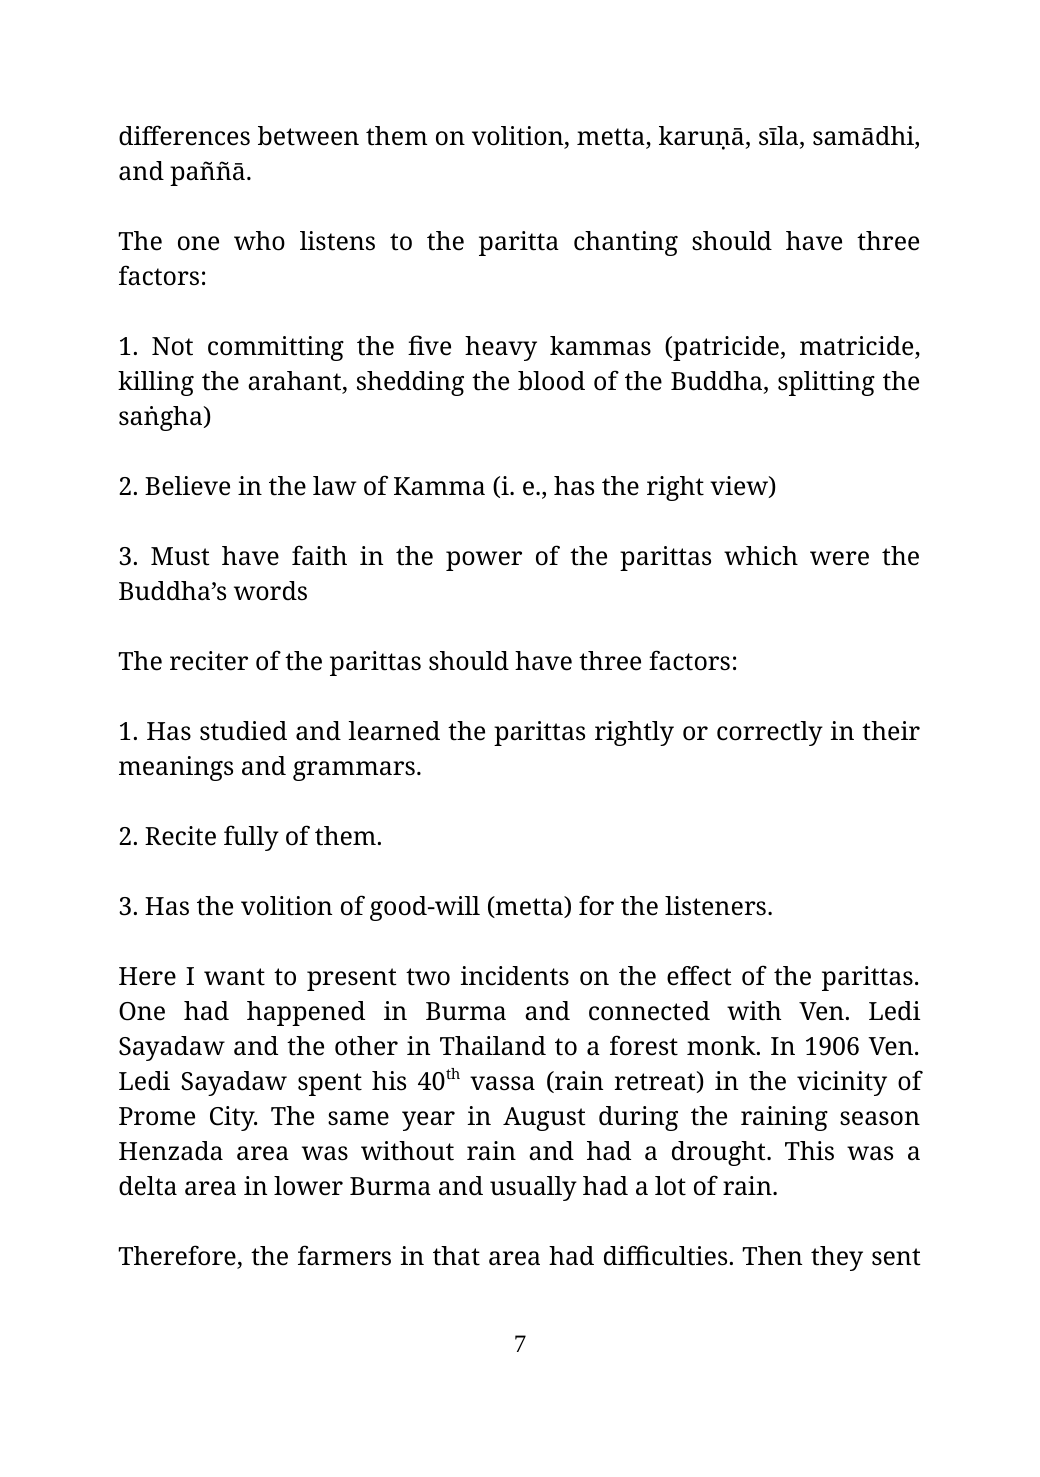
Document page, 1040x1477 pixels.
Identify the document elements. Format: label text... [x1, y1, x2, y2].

text 1. Has studied and learned the parittas rightly or correctly in their meanings and grammars. [118, 713, 922, 783]
text The reciter of the parittas should have three factors: [118, 643, 922, 678]
text 2. Recite fully of them. [118, 818, 922, 853]
text 2. Believe in the law of Kamma (i. e., has the right view) [118, 468, 922, 503]
text The one who listens to the paritta chanting should have three factors: [118, 223, 922, 293]
text 3. Must have faith in the power of the parittas which were the Buddha’s words [118, 538, 922, 608]
text 1. Not committing the five heavy kammas (patricide, matricide, killing the arahant, shedding the blood of the Buddha, splitting the saṅgha) [118, 328, 922, 433]
text differences between them on volition, metta, karuṇā, sīla, samādhi, and paññā. [118, 118, 922, 188]
text Here I want to present two incidents on the effect of the parittas. One had happened in Burma and connected with Ven. Ledi Sayadaw and the other in Thailand to a forest monk. In 1906 Ven. Ledi Sayadaw spent his 40th vassa (rain retreat) in the vicinity of Prome City. The same year in August during the raining season Henzada area was without rain and had a drought. This was a delta area in lower Burma and usually had a lot of rain. Therefore, the farmers in that area had difficulties. Then they sent [118, 958, 922, 1273]
text 3. Has the volition of good-will (metta) for the listeners. [118, 888, 922, 923]
